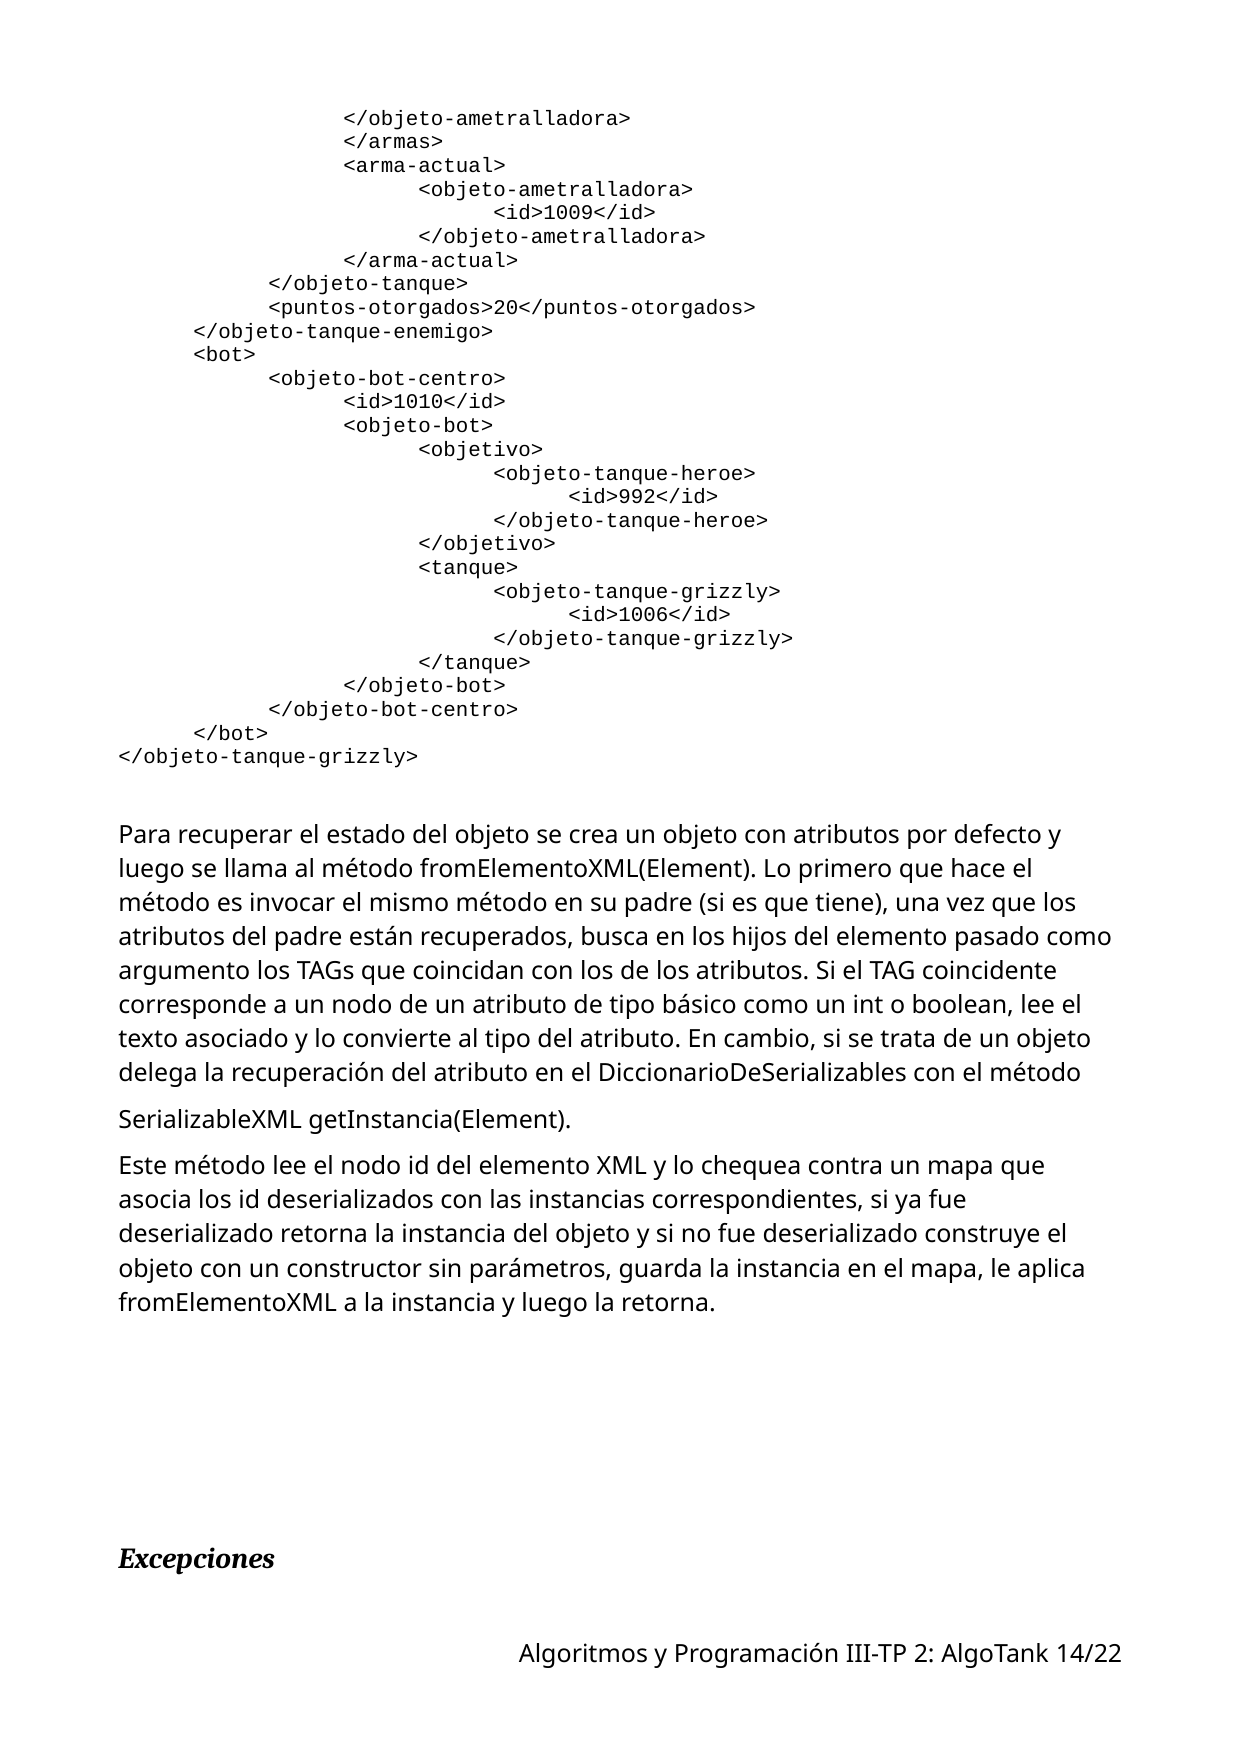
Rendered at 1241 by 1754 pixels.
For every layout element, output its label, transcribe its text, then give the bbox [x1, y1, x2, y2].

text <puntos-otorgados>20</puntos-otorgados> [193, 297, 1122, 321]
text <bot> [118, 344, 1122, 368]
text </objeto-tanque> [193, 273, 1122, 297]
text </objetivo> [343, 533, 1122, 557]
text <arma-actual> [268, 155, 1122, 179]
text SerializableXML getInstancia(Element). [118, 1101, 1122, 1136]
text <objeto-tanque-heroe> [418, 462, 1122, 486]
text </arma-actual> [268, 250, 1122, 273]
text Para recuperar el estado del objeto se crea un objeto con atributos por defecto y luego se llama al método fromElementoXML(Element). Lo primero que hace el método es invocar el mismo método en su padre (si es que tiene), una vez que los atributos del padre están recuperados, busca en los hijos del elemento pasado como argumento los TAGs que coincidan con los de los atributos. Si el TAG coincidente corresponde a un nodo de un atributo de tipo básico como un int o boolean, lee el texto asociado y lo convierte al tipo del atributo. En cambio, si se trata de un objeto delega la recuperación del atributo en el DiccionarioDeSerializables con el método [118, 816, 1122, 1089]
text </objeto-tanque-heroe> [418, 510, 1122, 533]
text </objeto-tanque-enemigo> [118, 321, 1122, 344]
text <id>1006</id> [493, 604, 1122, 628]
text <objetivo> [343, 439, 1122, 462]
text <id>992</id> [493, 486, 1122, 510]
text <objeto-bot> [268, 415, 1122, 439]
text </objeto-bot-centro> [193, 699, 1122, 723]
text </objeto-tanque-grizzly> [418, 628, 1122, 652]
text <objeto-tanque-grizzly> [418, 581, 1122, 604]
text <tanque> [343, 557, 1122, 581]
text Este método lee el nodo id del elemento XML y lo chequea contra un mapa que asocia los id deserializados con las instancias correspondientes, si ya fue deserializado retorna la instancia del objeto y si no fue deserializado construye el objeto con un constructor sin parámetros, guarda la instancia en el mapa, le aplica fromElementoXML a la instancia y luego la retorna. [118, 1148, 1122, 1318]
text </objeto-bot> [268, 675, 1122, 699]
text <id>1009</id> [418, 202, 1122, 226]
text </bot> [118, 723, 1122, 746]
text <objeto-ametralladora> [343, 179, 1122, 202]
text <id>1010</id> [268, 392, 1122, 415]
text <objeto-bot-centro> [193, 368, 1122, 392]
text </objeto-tanque-grizzly> [118, 746, 1122, 770]
text </objeto-ametralladora> [343, 226, 1122, 250]
text </armas> [268, 131, 1122, 155]
text </objeto-ametralladora> [268, 108, 1122, 131]
subtitle Excepciones [118, 1542, 1122, 1576]
text </tanque> [343, 652, 1122, 675]
